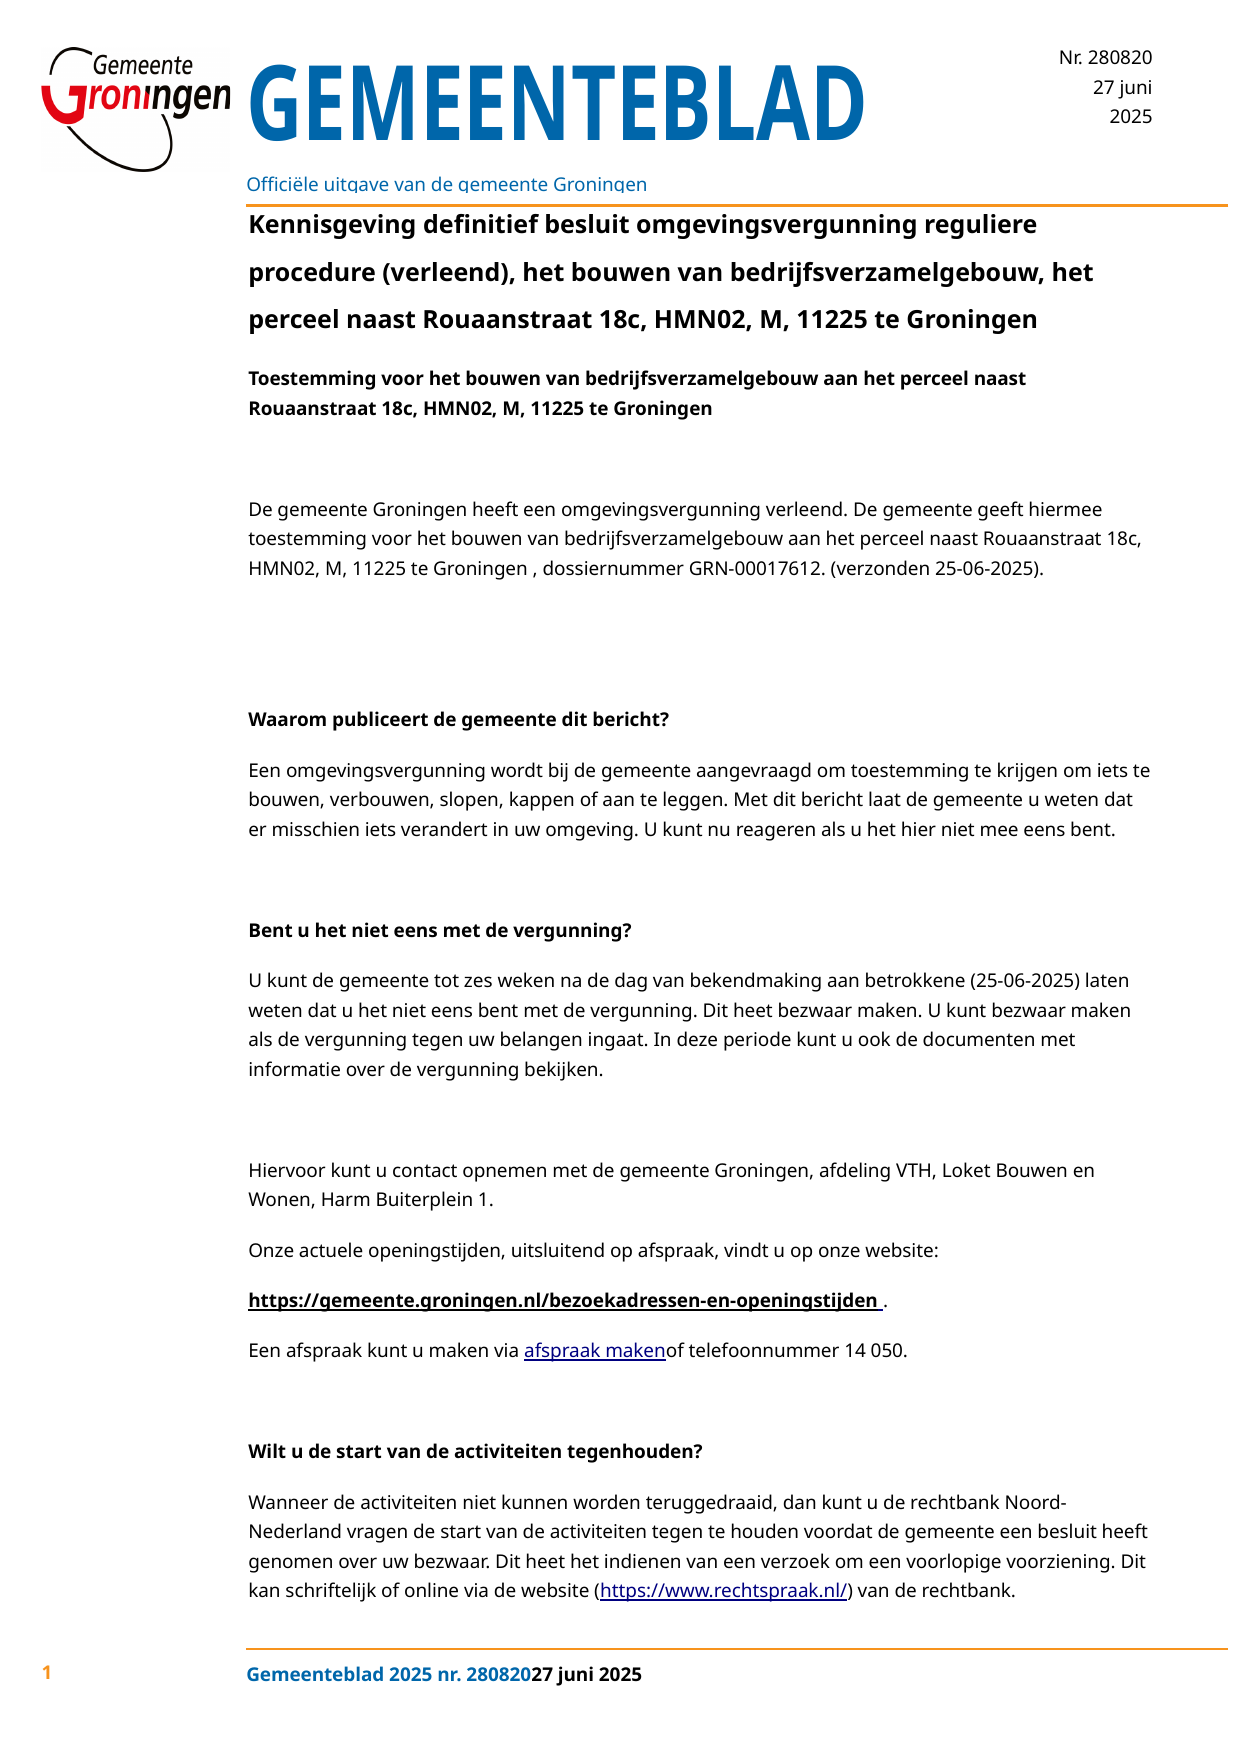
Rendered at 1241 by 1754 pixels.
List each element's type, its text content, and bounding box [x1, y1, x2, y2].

text Een omgevingsvergunning wordt bij de gemeente aangevraagd om toestemming te krijgen om iets te bouwen, verbouwen, slopen, kappen of aan te leggen. Met dit bericht laat de gemeente u weten dat er misschien iets verandert in uw omgeving. U kunt nu reageren als u het hier niet mee eens bent. [248, 757, 1152, 842]
text Waarom publiceert de gemeente dit bericht? [248, 706, 1152, 732]
text Bent u het niet eens met de vergunning? [248, 917, 1152, 942]
text Kennisgeving definitief besluit omgevingsvergunning reguliere procedure (verleend), het bouwen van bedrijfsverzamelgebouw, het perceel naast Rouaanstraat 18c, HMN02, M, 11225 te Groningen [248, 207, 1152, 336]
text Wilt u de start van de activiteiten tegenhouden? [248, 1438, 1152, 1464]
text Wanneer de activiteiten niet kunnen worden teruggedraaid, dan kunt u de rechtbank Noord-Nederland vragen de start van de activiteiten tegen te houden voordat de gemeente een besluit heeft genomen over uw bezwaar. Dit heet het indienen van een verzoek om een voorlopige voorziening. Dit kan schriftelijk of online via de website (https://www.rechtspraak.nl/) van de rechtbank. [248, 1489, 1152, 1603]
text https://gemeente.groningen.nl/bezoekadressen-en-openingstijden . [248, 1287, 1152, 1313]
text Onze actuele openingstijden, uitsluitend op afspraak, vindt u op onze website: [248, 1237, 1152, 1262]
picture [41, 47, 231, 172]
text Toestemming voor het bouwen van bedrijfsverzamelgebouw aan het perceel naast Rouaanstraat 18c, HMN02, M, 11225 te Groningen [248, 366, 1152, 421]
text U kunt de gemeente tot zes weken na de dag van bekendmaking aan betrokkene (25-06-2025) laten weten dat u het niet eens bent met de vergunning. Dit heet bezwaar maken. U kunt bezwaar maken als de vergunning tegen uw belangen ingaat. In deze periode kunt u ook de documenten met informatie over de vergunning bekijken. [248, 967, 1152, 1082]
text Hiervoor kunt u contact opnemen met de gemeente Groningen, afdeling VTH, Loket Bouwen en Wonen, Harm Buiterplein 1. [248, 1157, 1152, 1212]
text De gemeente Groningen heeft een omgevingsvergunning verleend. De gemeente geeft hiermee toestemming voor het bouwen van bedrijfsverzamelgebouw aan het perceel naast Rouaanstraat 18c, HMN02, M, 11225 te Groningen , dossiernummer GRN-00017612. (verzonden 25-06-2025). [248, 496, 1152, 581]
text Een afspraak kunt u maken via afspraak makenof telefoonnummer 14 050. [248, 1338, 1152, 1363]
